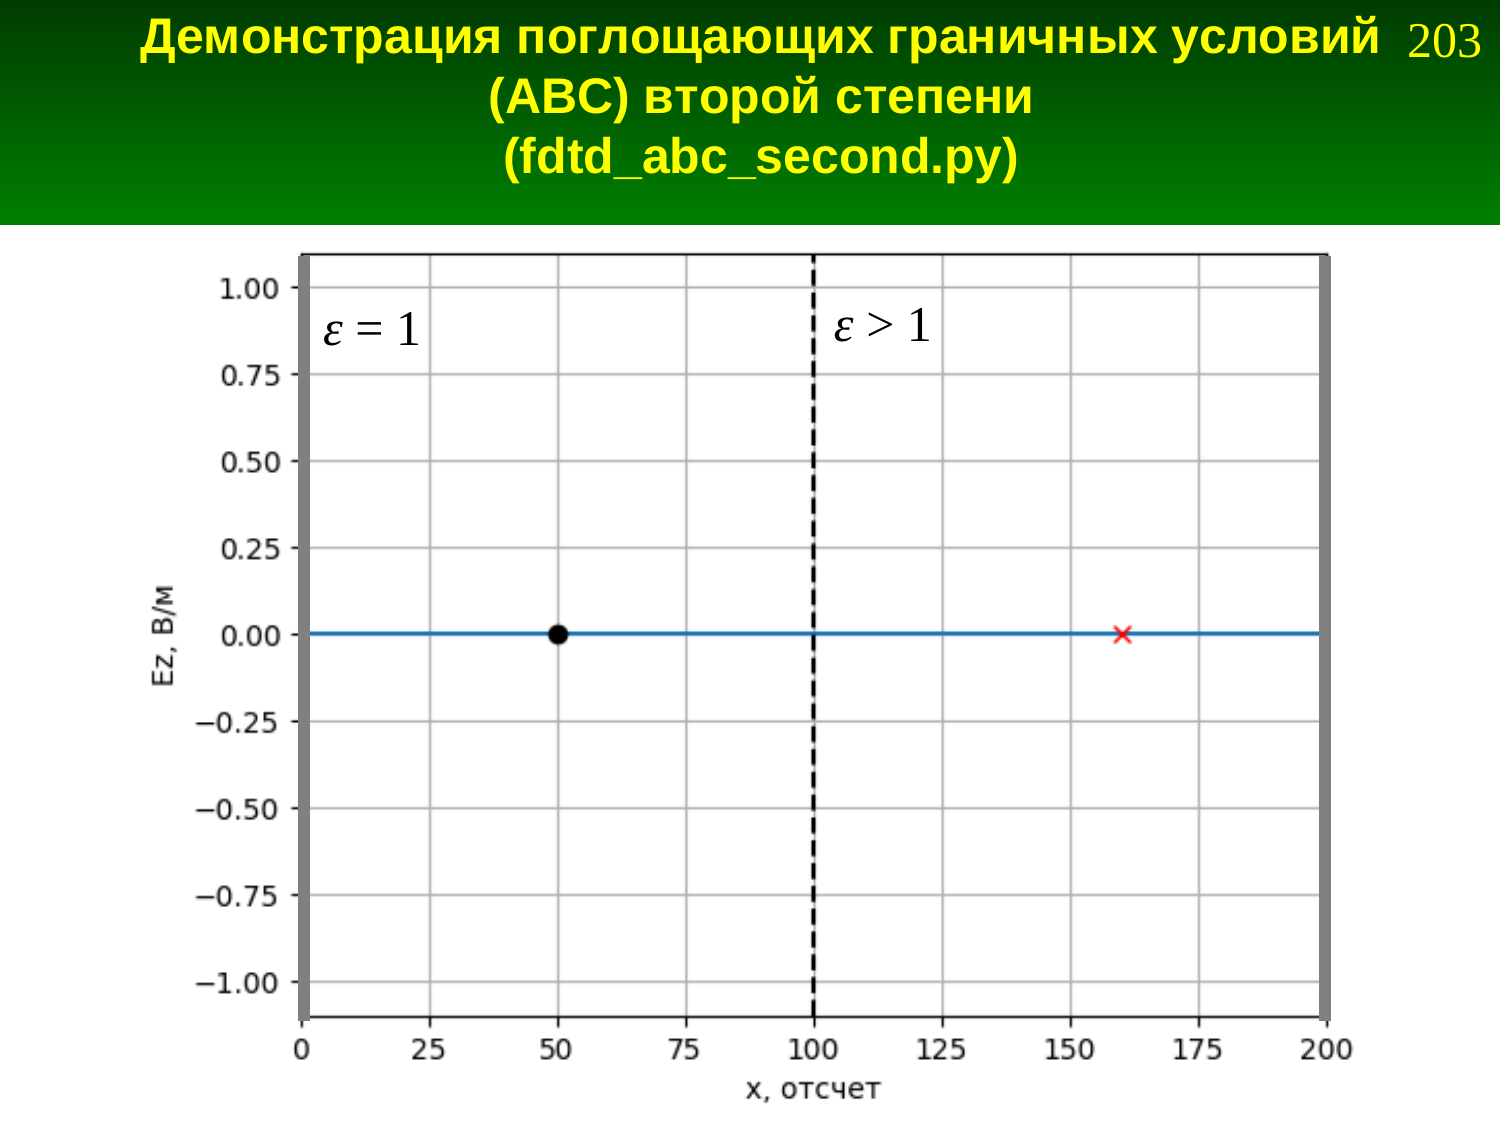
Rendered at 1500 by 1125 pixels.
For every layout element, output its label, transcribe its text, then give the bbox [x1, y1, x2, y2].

text_box ε > 1 [819, 283, 949, 359]
picture [136, 241, 1364, 1113]
title Демонстрация поглощающих граничных условий (ABC) второй степени (fdtd_abc_second.py) [123, 0, 1399, 192]
text_box ε = 1 [310, 287, 438, 363]
